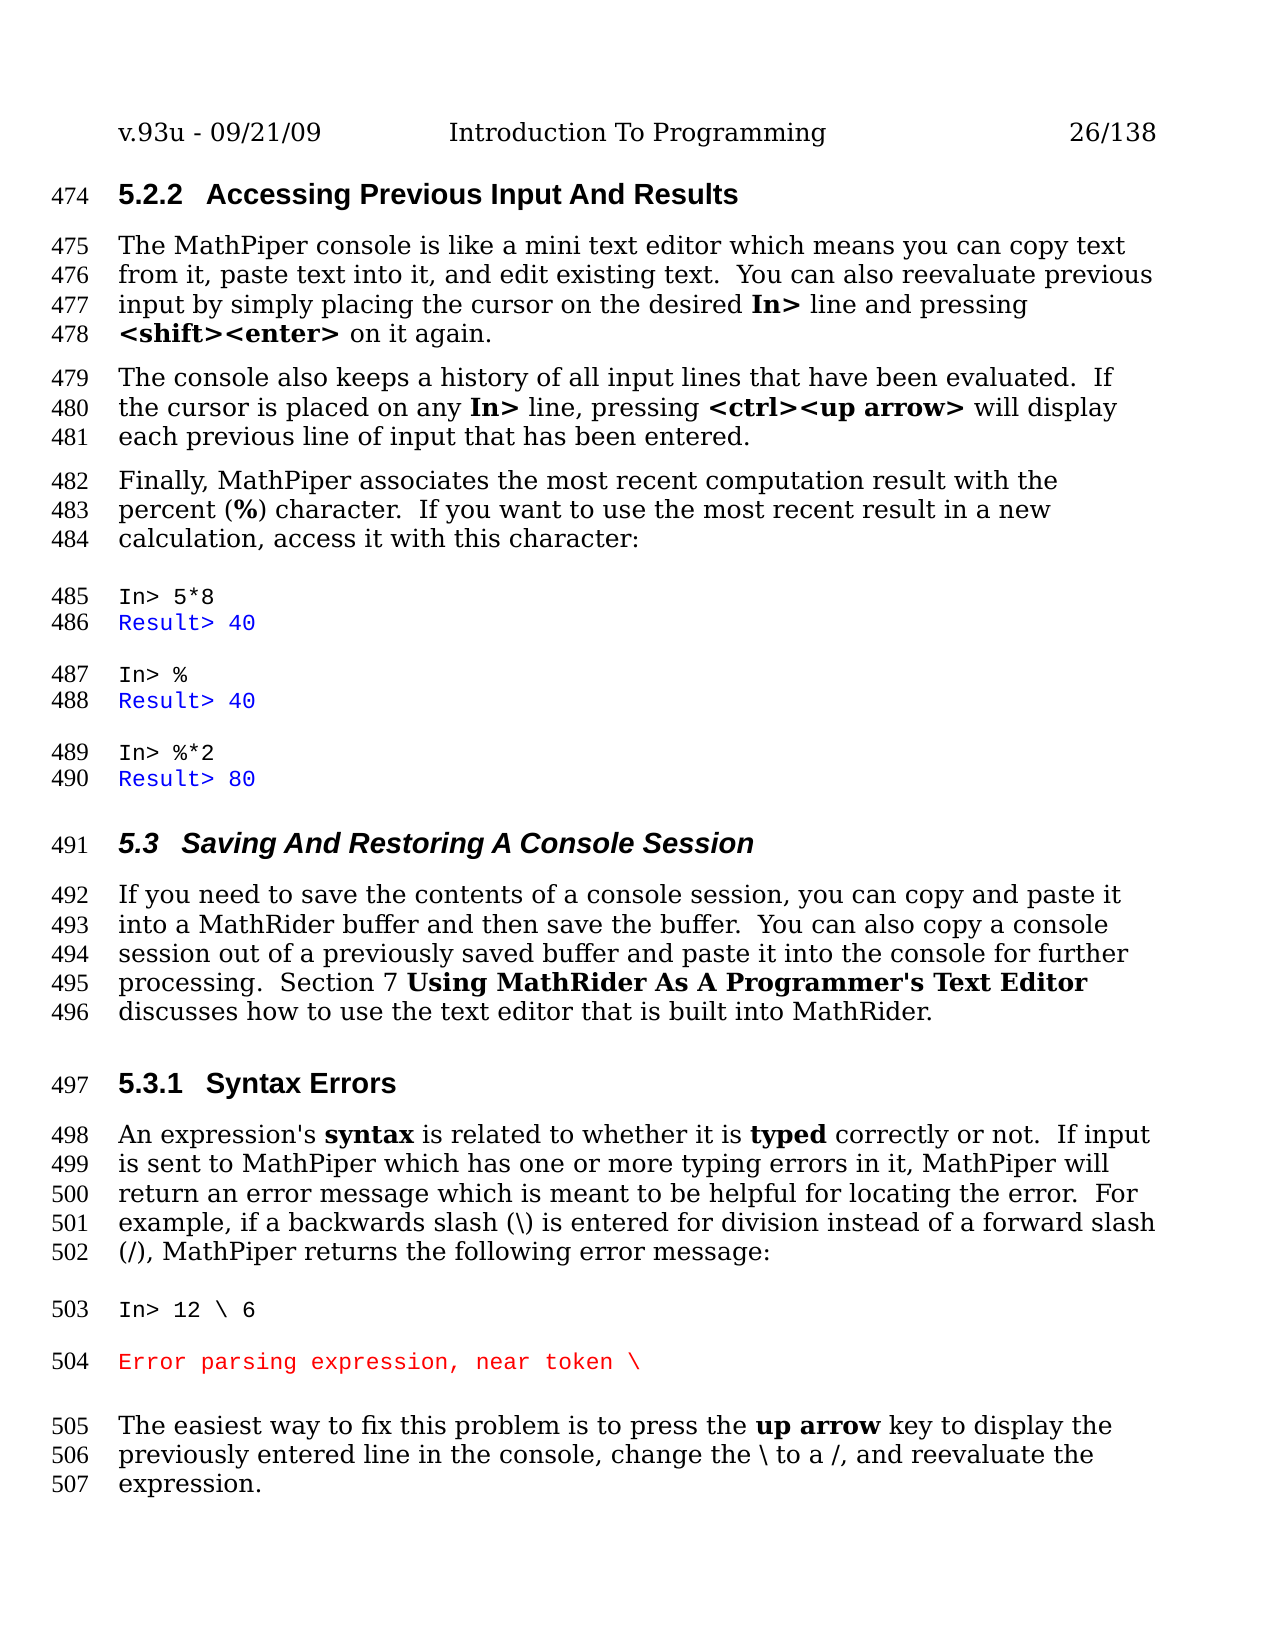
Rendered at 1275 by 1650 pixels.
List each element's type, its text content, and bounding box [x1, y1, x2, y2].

text Result> 40 [118, 689, 1157, 715]
subtitle Saving And Restoring A Console Session [118, 826, 1157, 860]
text The easiest way to fix this problem is to press the up arrow key to display the previously entered line in the console, change the \ to a /, and reevaluate the expression. [118, 1411, 1157, 1499]
text Error parsing expression, near token \ [118, 1350, 1157, 1376]
text In> % [118, 663, 1157, 689]
text Finally, MathPiper associates the most recent computation result with the percent (%) character. If you want to use the most recent result in a new calculation, access it with this character: [118, 466, 1157, 554]
text The MathPiper console is like a mini text editor which means you can copy text from it, paste text into it, and edit existing text. You can also reevaluate previous input by simply placing the cursor on the desired In> line and pressing <shift><enter> on it again. [118, 231, 1157, 348]
text In> 5*8 [118, 586, 1157, 612]
text Result> 80 [118, 767, 1157, 793]
text Result> 40 [118, 612, 1157, 638]
text If you need to save the contents of a console session, you can copy and paste it into a MathRider buffer and then save the buffer. You can also copy a console session out of a previously saved buffer and paste it into the console for further processing. Section 7 Using MathRider As A Programmer's Text Editor discusses how to use the text editor that is built into MathRider. [118, 881, 1157, 1027]
text In> 12 \ 6 [118, 1298, 1157, 1324]
subtitle Syntax Errors [118, 1066, 1157, 1099]
text An expression's syntax is related to whether it is typed correctly or not. If input is sent to MathPiper which has one or more typing errors in it, MathPiper will return an error message which is meant to be helpful for locating the error. For example, if a backwards slash (\) is entered for division instead of a forward slash (/), MathPiper returns the following error message: [118, 1120, 1157, 1266]
text The console also keeps a history of all input lines that have been evaluated. If the cursor is placed on any In> line, pressing <ctrl><up arrow> will display each previous line of input that has been entered. [118, 363, 1157, 451]
subtitle Accessing Previous Input And Results [118, 177, 1157, 210]
text In> %*2 [118, 741, 1157, 767]
